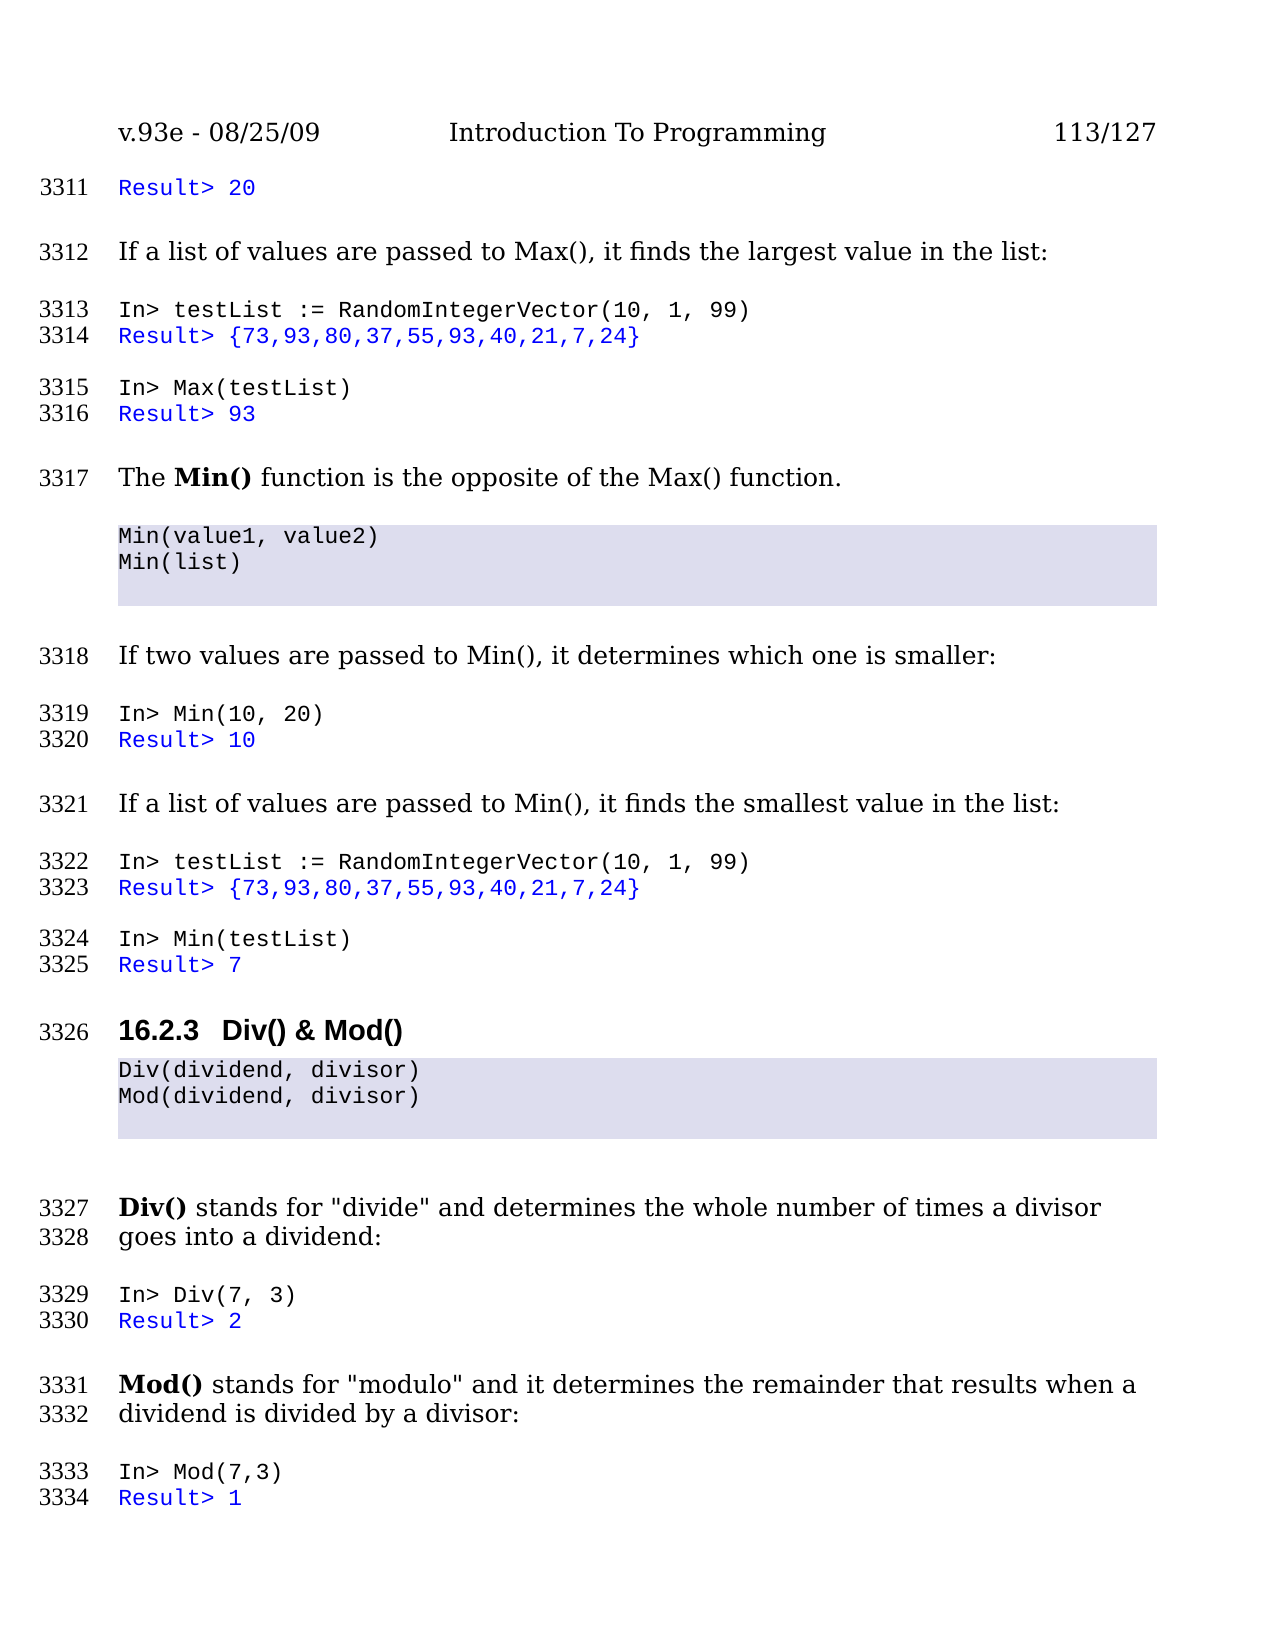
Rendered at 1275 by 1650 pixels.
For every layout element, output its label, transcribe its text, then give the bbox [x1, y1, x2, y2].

text In> Mod(7,3) [118, 1461, 1157, 1486]
text Result> 20 [118, 177, 1157, 203]
text In> Min(testList) [118, 928, 1157, 954]
text If a list of values are passed to Min(), it finds the smallest value in the list: [118, 789, 1157, 818]
text Result> 10 [118, 728, 1157, 754]
text If a list of values are passed to Max(), it finds the largest value in the list: [118, 238, 1157, 267]
text Result> {73,93,80,37,55,93,40,21,7,24} [118, 876, 1157, 902]
text If two values are passed to Min(), it determines which one is smaller: [118, 641, 1157, 670]
text In> Div(7, 3) [118, 1283, 1157, 1309]
text In> testList := RandomIntegerVector(10, 1, 99) [118, 299, 1157, 325]
text Result> 7 [118, 954, 1157, 980]
text In> Max(testList) [118, 377, 1157, 402]
text Result> {73,93,80,37,55,93,40,21,7,24} [118, 325, 1157, 351]
text In> testList := RandomIntegerVector(10, 1, 99) [118, 850, 1157, 876]
text Result> 93 [118, 402, 1157, 428]
text In> Min(10, 20) [118, 702, 1157, 728]
text Result> 2 [118, 1309, 1157, 1335]
table_header Div(dividend, divisor) Mod(dividend, divisor) [118, 1058, 1157, 1139]
subtitle Div() & Mod() [118, 1013, 1157, 1046]
text Div() stands for "divide" and determines the whole number of times a divisor goes into a dividend: [118, 1193, 1157, 1251]
text Mod() stands for "modulo" and it determines the remainder that results when a dividend is divided by a divisor: [118, 1370, 1157, 1428]
table_header Min(value1, value2) Min(list) [118, 525, 1157, 606]
text Result> 1 [118, 1486, 1157, 1512]
text The Min() function is the opposite of the Max() function. [118, 463, 1157, 493]
